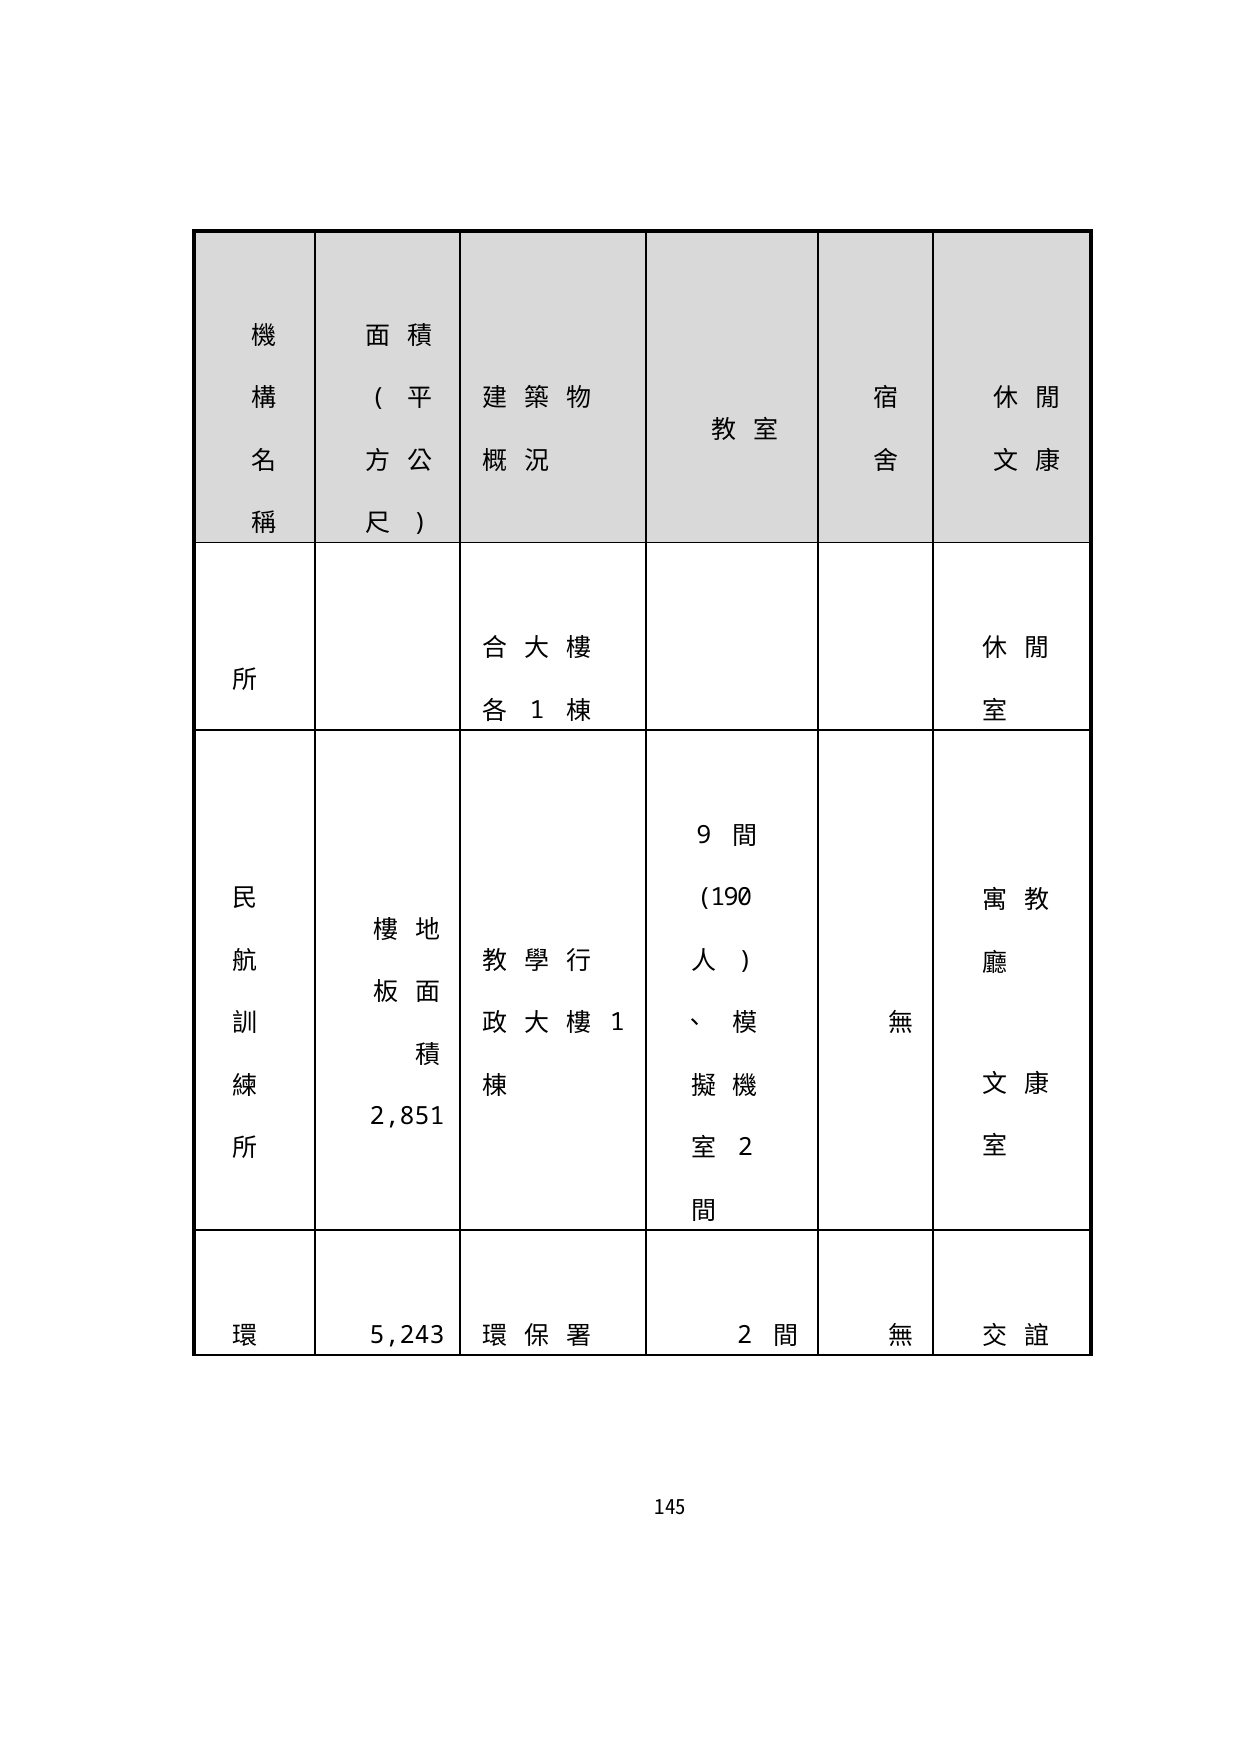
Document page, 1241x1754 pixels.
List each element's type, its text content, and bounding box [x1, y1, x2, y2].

table_cell 合大樓各1棟 [461, 543, 645, 729]
table_cell 9間(190人)、模擬機室2間 [647, 731, 817, 1229]
table_cell 交誼 [934, 1231, 1089, 1354]
table_cell 寓教廳 文康室 [934, 731, 1089, 1229]
table_cell 2間 [647, 1231, 817, 1354]
table_cell 休閒室 [934, 543, 1089, 729]
table_cell 環保署 [461, 1231, 645, 1354]
table_cell 樓地板面積2,851 [316, 731, 459, 1229]
table_header 建築物概況 [461, 233, 645, 542]
table_cell 5,243 [316, 1231, 459, 1354]
table_cell 無 [819, 731, 932, 1229]
table_header 宿舍 [819, 233, 932, 542]
table_cell [316, 543, 459, 729]
table_header 休閒文康 [934, 233, 1089, 542]
table_cell [647, 543, 817, 729]
table_header 機構名稱 [196, 233, 314, 542]
table_cell 無 [819, 1231, 932, 1354]
table_cell 所 [196, 543, 314, 729]
table_header 面積(平方公尺) [316, 233, 459, 542]
table_header 教室 [647, 233, 817, 542]
table_cell 教學行政大樓1棟 [461, 731, 645, 1229]
table_cell 民航訓練所 [196, 731, 314, 1229]
table_cell 環 [196, 1231, 314, 1354]
table_cell [819, 543, 932, 729]
